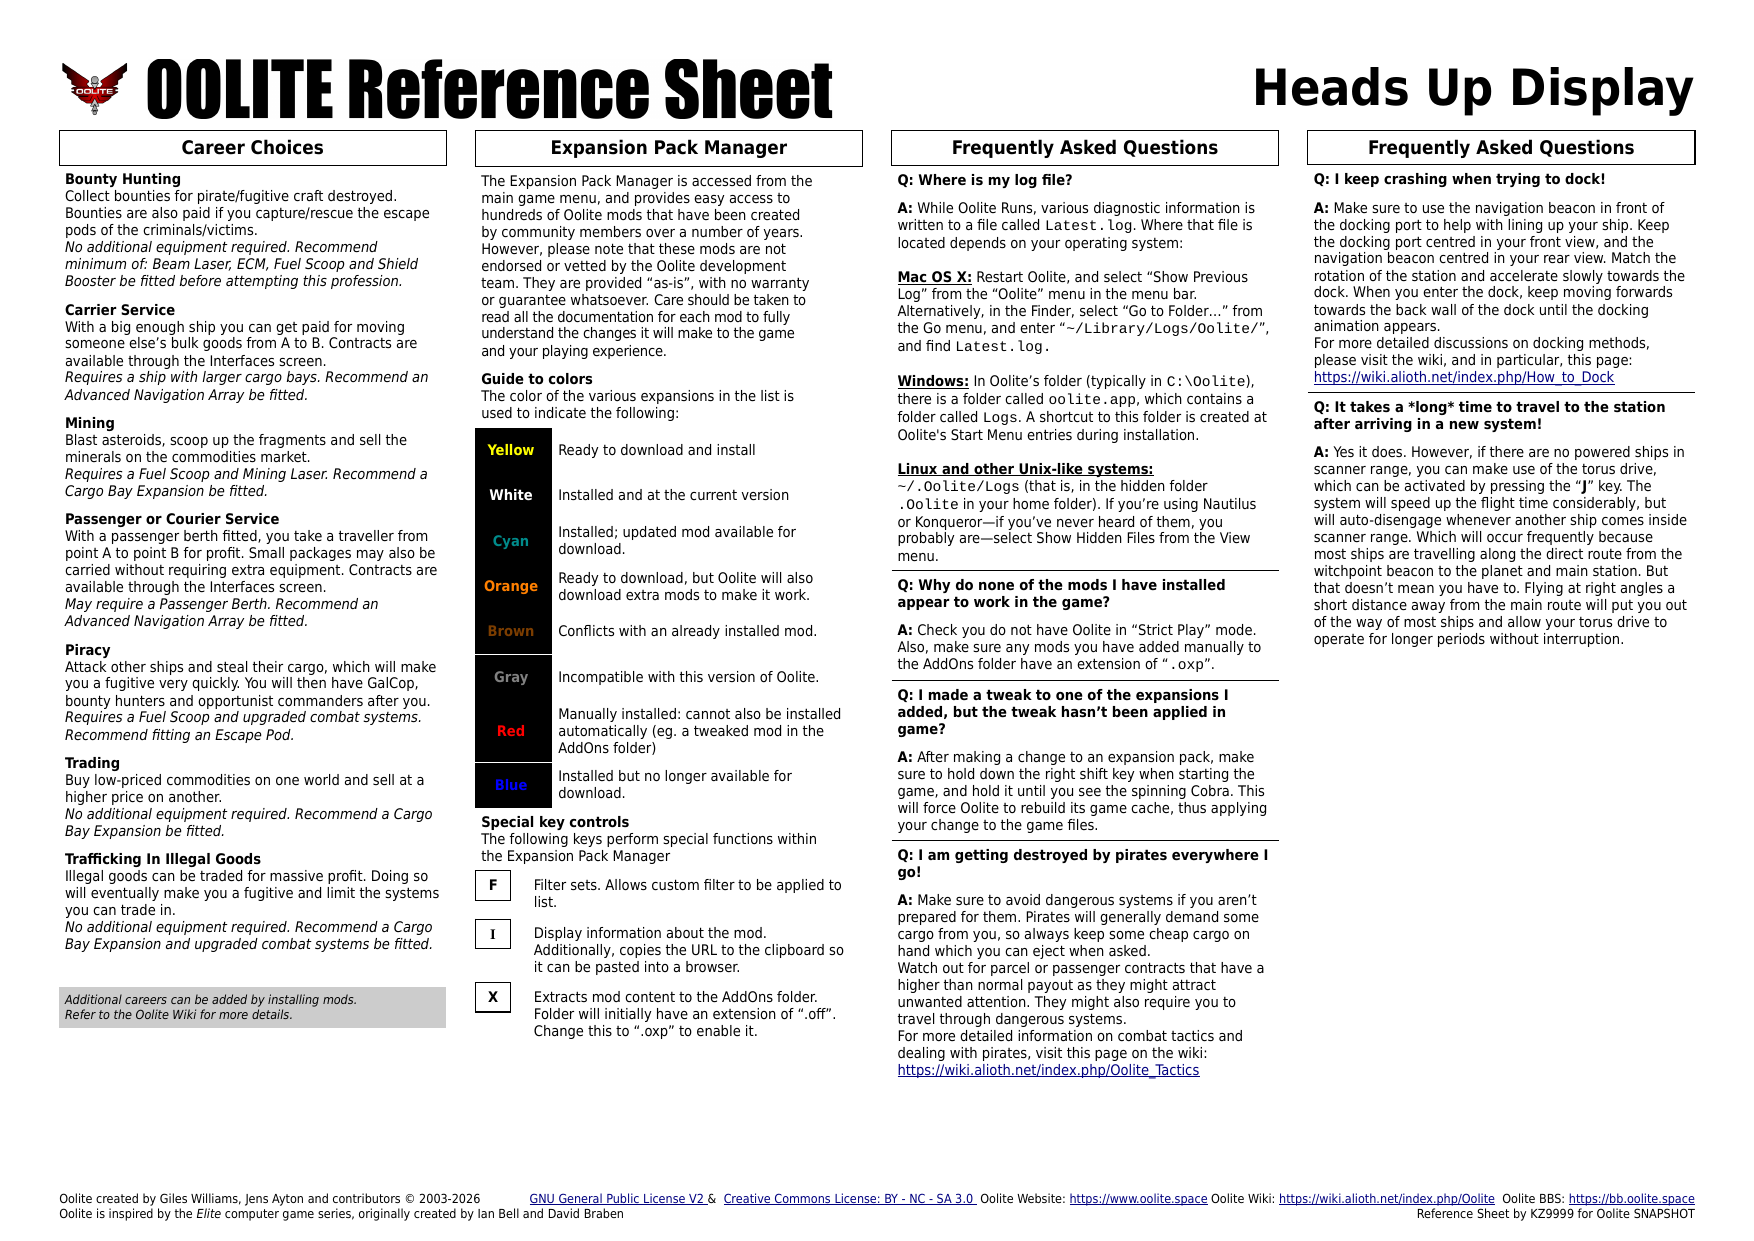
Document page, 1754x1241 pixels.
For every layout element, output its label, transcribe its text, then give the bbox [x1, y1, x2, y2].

table_cell Special key controls The following keys perform special functions within the Expansion Pack Manager [475, 808, 862, 870]
table_cell Trading Buy low-priced commodities on one world and sell at a higher price on another. No additional equipment required. Recommend a Cargo Bay Expansion be fitted. [59, 749, 446, 845]
table_cell Red [475, 700, 552, 762]
table_cell Blue [475, 763, 552, 808]
table_cell Installed but no longer available for download. [553, 763, 862, 808]
table_cell Display information about the mod. Additionally, copies the URL to the clipboard so it can be pasted into a browser. [528, 919, 862, 982]
table_cell [59, 1028, 446, 1157]
table_cell The Expansion Pack Manager is accessed from the main game menu, and provides easy access to hundreds of Oolite mods that have been created by community members over a number of years. However, please note that these mods are not endorsed or vetted by the Oolite development team. They are provided “as-is”, with no warranty or guarantee whatsoever. Care should be taken to read all the documentation for each mod to fully understand the changes it will make to the game and your playing experience. [475, 167, 862, 365]
table_cell Additional careers can be added by installing mods. Refer to the Oolite Wiki for more details. [59, 987, 446, 1028]
table_cell [475, 949, 510, 982]
table_cell Q: It takes a *long* time to travel to the station after arriving in a new system! [1308, 393, 1695, 438]
picture [61, 56, 128, 122]
table_cell A: Make sure to avoid dangerous systems if you aren’t prepared for them. Pirates will generally demand some cargo from you, so always keep some cheap cargo on hand which you can eject when asked. Watch out for parcel or passenger contracts that have a higher than normal payout as they might attract unwanted attention. They might also require you to travel through dangerous systems. For more detailed information on combat tactics and dealing with pirates, visit this page on the wiki: https://wiki.alioth.net/index.php/Oolite_Tactics [892, 886, 1278, 1084]
table_cell Incompatible with this version of Oolite. [553, 655, 862, 700]
table_cell Q: I keep crashing when trying to dock! [1308, 165, 1695, 194]
table_cell Filter sets. Allows custom filter to be applied to list. [528, 870, 862, 918]
table_cell Expansion Pack Manager [476, 131, 862, 166]
table_cell Manually installed: cannot also be installed automatically (eg. a tweaked mod in the AddOns folder) [553, 700, 862, 762]
table_cell Orange [475, 564, 552, 609]
table_cell [510, 1045, 528, 1071]
table_cell Installed; updated mod available for download. [553, 518, 862, 564]
table_cell Trafficking In Illegal Goods Illegal goods can be traded for massive profit. Doing so will eventually make you a fugitive and limit the systems you can trade in. No additional equipment required. Recommend a Cargo Bay Expansion and upgraded combat systems be fitted. [59, 845, 446, 959]
table_cell Cyan [475, 518, 552, 564]
table_cell Gray [475, 655, 552, 700]
table_cell F [476, 871, 510, 900]
table_cell [892, 1084, 1278, 1113]
table_cell Frequently Asked Questions [1308, 131, 1694, 164]
table_cell Q: I made a tweak to one of the expansions I added, but the tweak hasn’t been applied in game? [892, 681, 1278, 743]
table_cell A: Yes it does. However, if there are no powered ships in scanner range, you can make use of the torus drive, which can be activated by pressing the “J” key. The system will speed up the flight time considerably, but will auto-disengage whenever another ship comes inside scanner range. Which will occur frequently because most ships are travelling along the direct route from the witchpoint beacon to the planet and main station. But that doesn’t mean you have to. Flying at right angles a short distance away from the main route will put you out of the way of most ships and allow your torus drive to operate for longer periods without interruption. [1308, 439, 1695, 654]
table_cell [510, 1011, 528, 1045]
table_cell Q: Where is my log file? [892, 166, 1278, 194]
table_cell [892, 1113, 1278, 1141]
table_cell White [475, 473, 552, 518]
table_header Career Choices [60, 131, 446, 165]
table_cell Guide to colors The color of the various expansions in the list is used to indicate the following: [475, 365, 862, 427]
table_cell Yellow [475, 428, 552, 473]
table_cell X [476, 983, 510, 1011]
table_cell [475, 1045, 510, 1071]
table_cell [59, 1157, 446, 1183]
table_cell Q: Why do none of the mods I have installed appear to work in the game? [892, 571, 1278, 617]
table_cell [475, 1098, 862, 1123]
table_cell [59, 959, 446, 987]
table_cell [475, 901, 510, 918]
table_cell [511, 919, 528, 948]
table_cell Piracy Attack other ships and steal their cargo, which will make you a fugitive very quickly. You will then have GalCop, bounty hunters and opportunist commanders after you. Requires a Fuel Scoop and upgraded combat systems. Recommend fitting an Escape Pod. [59, 636, 446, 749]
table_cell Passenger or Courier Service With a passenger berth fitted, you take a traveller from point A to point B for profit. Small packages may also be carried without requiring extra equipment. Contracts are available through the Interfaces screen. May require a Passenger Berth. Recommend an Advanced Navigation Array be fitted. [59, 505, 446, 636]
table_cell [528, 1045, 862, 1071]
table_cell [475, 1150, 862, 1176]
table_cell A: Make sure to use the navigation beacon in front of the docking port to help with lining up your ship. Keep the docking port centred in your front view, and the navigation beacon centred in your rear view. Match the rotation of the station and accelerate slowly towards the dock. When you enter the dock, keep moving forwards towards the back wall of the dock until the docking animation appears. For more detailed discussions on docking methods, please visit the wiki, and in particular, this page: https://wiki.alioth.net/index.php/How_to_Dock [1308, 194, 1695, 392]
table_cell I [476, 920, 510, 948]
table_cell [510, 900, 528, 918]
table_cell Frequently Asked Questions [892, 131, 1278, 165]
table_cell Extracts mod content to the AddOns folder. Folder will initially have an extension of “.off”. Change this to “.oxp” to enable it. [528, 982, 862, 1045]
table_cell Conflicts with an already installed mod. [553, 609, 862, 654]
table_cell Ready to download and install [553, 428, 862, 473]
table_cell A: After making a change to an expansion pack, make sure to hold down the right shift key when starting the game, and hold it until you see the spinning Cobra. This will force Oolite to rebuild its game cache, thus applying your change to the game files. [892, 743, 1278, 840]
table_cell [475, 1013, 510, 1045]
table_cell [511, 982, 528, 1011]
table_cell A: While Oolite Runs, various diagnostic information is written to a file called Latest.log. Where that file is located depends on your operating system: Mac OS X: Restart Oolite, and select “Show Previous Log” from the “Oolite” menu in the menu bar. Alternatively, in the Finder, select “Go to Folder…” from the Go menu, and enter “~/Library/Logs/Oolite/”, and find Latest.log. Windows: In Oolite’s folder (typically in C:\Oolite), there is a folder called oolite.app, which contains a folder called Logs. A shortcut to this folder is created at Oolite's Start Menu entries during installation. Linux and other Unix-like systems: ~/.Oolite/Logs (that is, in the hidden folder .Oolite in your home folder). If you’re using Nautilus or Konqueror—if you’ve never heard of them, you probably are—select Show Hidden Files from the View menu. [892, 195, 1278, 570]
table_cell Brown [475, 609, 552, 654]
table_cell [475, 1124, 862, 1149]
table_cell Installed and at the current version [553, 473, 862, 518]
picture [147, 59, 833, 119]
table_cell A: Check you do not have Oolite in “Strict Play” mode. Also, make sure any mods you have added manually to the AddOns folder have an extension of “.oxp”. [892, 617, 1278, 680]
table_cell [475, 1071, 862, 1097]
table_cell [511, 870, 528, 900]
table_cell [892, 1141, 1278, 1170]
table_cell Bounty Hunting Collect bounties for pirate/fugitive craft destroyed. Bounties are also paid if you capture/rescue the escape pods of the criminals/victims. No additional equipment required. Recommend minimum of: Beam Laser, ECM, Fuel Scoop and Shield Booster be fitted before attempting this profession. [59, 166, 446, 296]
table_cell Mining Blast asteroids, scoop up the fragments and sell the minerals on the commodities market. Requires a Fuel Scoop and Mining Laser. Recommend a Cargo Bay Expansion be fitted. [59, 409, 446, 505]
table_cell [510, 948, 528, 982]
table_cell Ready to download, but Oolite will also download extra mods to make it work. [553, 564, 862, 609]
table_cell Q: I am getting destroyed by pirates everywhere I go! [892, 841, 1278, 886]
table_cell Carrier Service With a big enough ship you can get paid for moving someone else’s bulk goods from A to B. Contracts are available through the Interfaces screen. Requires a ship with larger cargo bays. Recommend an Advanced Navigation Array be fitted. [59, 296, 446, 409]
